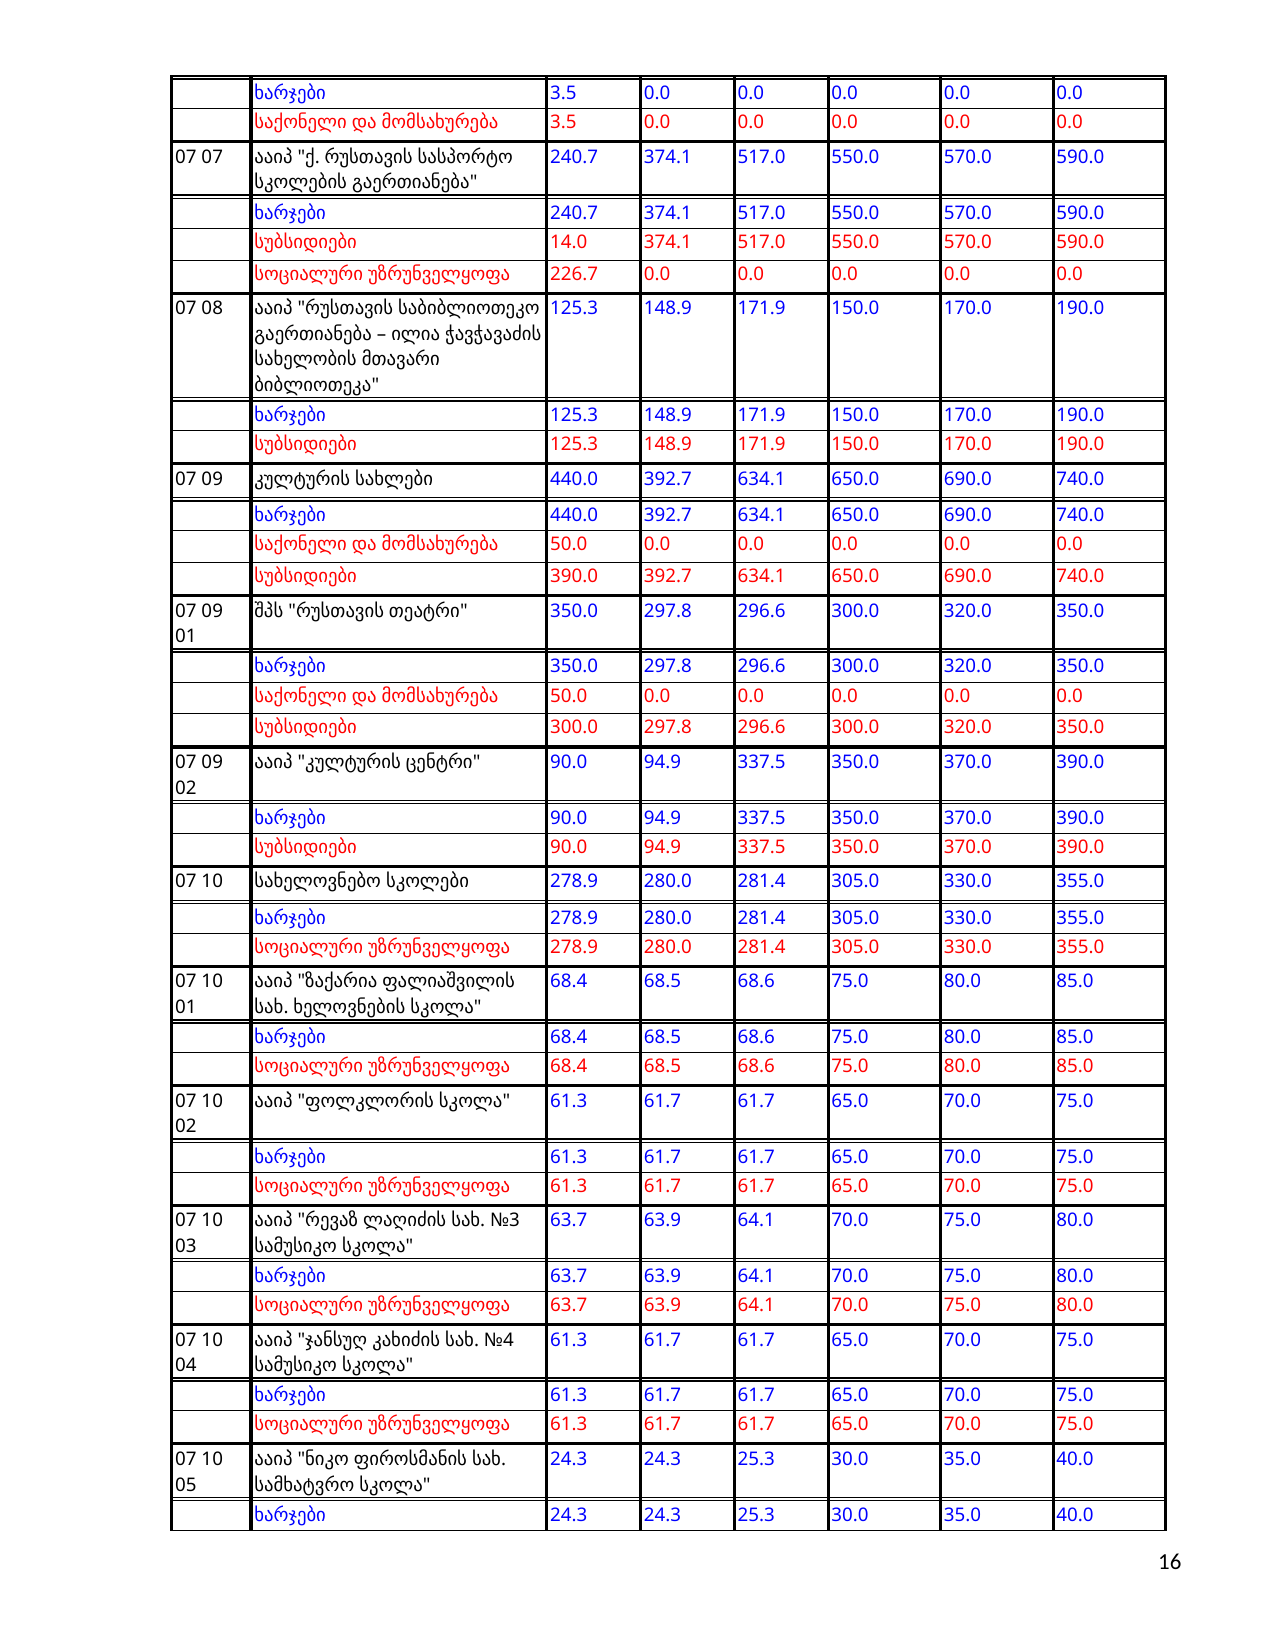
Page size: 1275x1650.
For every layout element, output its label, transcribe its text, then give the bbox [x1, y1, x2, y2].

table_cell [173, 531, 249, 562]
table_cell 65.0 [830, 1411, 939, 1442]
table_cell 80.0 [942, 1024, 1052, 1052]
table_cell [173, 1382, 249, 1410]
table_cell 75.0 [1055, 1087, 1164, 1138]
table_cell [173, 904, 249, 933]
table_cell 370.0 [942, 804, 1052, 833]
table_cell 40.0 [1055, 1445, 1164, 1496]
table_cell 35.0 [942, 1501, 1052, 1529]
table_cell 148.9 [642, 431, 733, 462]
table_cell 634.1 [736, 563, 827, 594]
table_cell 75.0 [830, 1053, 939, 1084]
table_cell 350.0 [1055, 714, 1164, 745]
table_cell 07 07 [173, 143, 249, 194]
table_cell 07 09 [173, 465, 249, 497]
table_cell 440.0 [548, 502, 639, 530]
table_cell [173, 834, 249, 865]
table_cell ხარჯები [253, 1501, 545, 1529]
table_cell 350.0 [830, 749, 939, 799]
table_cell 392.7 [642, 502, 733, 530]
table_cell 320.0 [942, 653, 1052, 681]
table_cell 61.7 [736, 1143, 827, 1171]
table_cell 35.0 [942, 1445, 1052, 1496]
table_cell 61.3 [548, 1173, 639, 1203]
table_cell ააიპ "ნიკო ფიროსმანის სახ. სამხატვრო სკოლა" [253, 1445, 545, 1496]
table_cell 24.3 [642, 1445, 733, 1496]
table_cell 0.0 [736, 109, 827, 140]
table_cell 300.0 [830, 597, 939, 648]
table_cell 0.0 [942, 683, 1052, 713]
table_cell 190.0 [1055, 295, 1164, 397]
table_cell სუბსიდიები [253, 229, 545, 259]
table_cell 337.5 [736, 834, 827, 865]
table_cell 570.0 [942, 143, 1052, 194]
table_cell 305.0 [830, 868, 939, 899]
table_cell 68.6 [736, 1024, 827, 1052]
table_cell 392.7 [642, 465, 733, 497]
table_cell [173, 502, 249, 530]
table_cell ხარჯები [253, 653, 545, 681]
table_cell კულტურის სახლები [253, 465, 545, 497]
table_cell 61.7 [642, 1087, 733, 1138]
table_cell 374.1 [642, 143, 733, 194]
table_cell 305.0 [830, 934, 939, 965]
table_cell 94.9 [642, 804, 733, 833]
table_cell [173, 261, 249, 292]
table_cell 0.0 [1055, 80, 1164, 108]
table_cell 75.0 [942, 1262, 1052, 1291]
table_cell 278.9 [548, 934, 639, 965]
table_cell 350.0 [830, 804, 939, 833]
table_cell 07 10 05 [173, 1445, 249, 1496]
table_cell 570.0 [942, 199, 1052, 228]
table_cell [173, 653, 249, 681]
table_cell ააიპ "ფოლკლორის სკოლა" [253, 1087, 545, 1138]
table_cell 64.1 [736, 1262, 827, 1291]
table_cell 0.0 [1055, 683, 1164, 713]
table_cell 70.0 [942, 1087, 1052, 1138]
table_cell ხარჯები [253, 1024, 545, 1052]
table_cell 337.5 [736, 749, 827, 799]
table_cell 320.0 [942, 714, 1052, 745]
table_cell 226.7 [548, 261, 639, 292]
table_cell 0.0 [736, 261, 827, 292]
table_cell სოციალური უზრუნველყოფა [253, 1173, 545, 1203]
table_cell 690.0 [942, 502, 1052, 530]
table_cell 690.0 [942, 465, 1052, 497]
table_cell 170.0 [942, 402, 1052, 430]
table_cell 374.1 [642, 199, 733, 228]
table_cell 61.3 [548, 1087, 639, 1138]
table_cell სოციალური უზრუნველყოფა [253, 1292, 545, 1323]
table_cell 94.9 [642, 834, 733, 865]
table_cell 0.0 [642, 683, 733, 713]
table_cell 280.0 [642, 934, 733, 965]
table_cell სოციალური უზრუნველყოფა [253, 934, 545, 965]
table_cell 278.9 [548, 868, 639, 899]
table_cell 68.6 [736, 1053, 827, 1084]
table_cell [173, 80, 249, 108]
table_cell საქონელი და მომსახურება [253, 109, 545, 140]
table_cell 171.9 [736, 402, 827, 430]
table_cell სუბსიდიები [253, 431, 545, 462]
table_cell ააიპ "ზაქარია ფალიაშვილის სახ. ხელოვნების სკოლა" [253, 968, 545, 1019]
table_cell 0.0 [830, 683, 939, 713]
table_cell 07 10 01 [173, 968, 249, 1019]
table_cell 07 10 [173, 868, 249, 899]
table_cell 70.0 [830, 1207, 939, 1258]
table_cell 350.0 [1055, 597, 1164, 648]
table_cell 80.0 [1055, 1292, 1164, 1323]
table_cell 65.0 [830, 1173, 939, 1203]
table_cell 80.0 [942, 968, 1052, 1019]
table_cell [173, 714, 249, 745]
table_cell 63.9 [642, 1262, 733, 1291]
table_cell 80.0 [1055, 1207, 1164, 1258]
table_cell ხარჯები [253, 402, 545, 430]
table_cell 85.0 [1055, 1024, 1164, 1052]
table_cell 0.0 [642, 109, 733, 140]
table_cell 550.0 [830, 199, 939, 228]
table_cell 07 10 03 [173, 1207, 249, 1258]
table_cell 61.7 [642, 1173, 733, 1203]
table_cell ააიპ "ჯანსუღ კახიძის სახ. №4 სამუსიკო სკოლა" [253, 1326, 545, 1377]
table_cell 550.0 [830, 229, 939, 259]
table_cell 0.0 [1055, 261, 1164, 292]
table_cell 68.5 [642, 1024, 733, 1052]
table_cell 171.9 [736, 431, 827, 462]
table_cell 70.0 [942, 1326, 1052, 1377]
table_cell 390.0 [548, 563, 639, 594]
table_cell 61.7 [642, 1143, 733, 1171]
table_cell სუბსიდიები [253, 563, 545, 594]
table_cell 517.0 [736, 229, 827, 259]
table_cell 24.3 [642, 1501, 733, 1529]
table_cell 61.3 [548, 1382, 639, 1410]
table_cell 125.3 [548, 431, 639, 462]
table_cell 3.5 [548, 109, 639, 140]
table_cell [173, 229, 249, 259]
table_cell 61.7 [736, 1087, 827, 1138]
table_cell 0.0 [642, 261, 733, 292]
table_cell [173, 1501, 249, 1529]
table_cell 390.0 [1055, 834, 1164, 865]
table_cell 148.9 [642, 295, 733, 397]
table_cell 70.0 [942, 1382, 1052, 1410]
table_cell 63.9 [642, 1207, 733, 1258]
table_cell 70.0 [942, 1173, 1052, 1203]
table_cell 24.3 [548, 1501, 639, 1529]
table_cell 0.0 [642, 80, 733, 108]
table_cell სოციალური უზრუნველყოფა [253, 1411, 545, 1442]
table_cell 390.0 [1055, 749, 1164, 799]
table_cell 07 10 02 [173, 1087, 249, 1138]
table_cell 240.7 [548, 199, 639, 228]
table_cell 94.9 [642, 749, 733, 799]
table_cell 0.0 [1055, 109, 1164, 140]
table_cell 61.7 [736, 1326, 827, 1377]
table_cell 90.0 [548, 804, 639, 833]
table_cell 281.4 [736, 934, 827, 965]
table_cell 64.1 [736, 1292, 827, 1323]
table_cell 63.7 [548, 1207, 639, 1258]
table_cell 61.7 [736, 1173, 827, 1203]
table_cell 390.0 [1055, 804, 1164, 833]
table_cell 65.0 [830, 1382, 939, 1410]
table_cell 65.0 [830, 1143, 939, 1171]
table_cell 65.0 [830, 1326, 939, 1377]
table_cell ხარჯები [253, 199, 545, 228]
table_cell ააიპ "რევაზ ლაღიძის სახ. №3 სამუსიკო სკოლა" [253, 1207, 545, 1258]
table_cell 355.0 [1055, 934, 1164, 965]
table_cell [173, 1411, 249, 1442]
table_cell 63.7 [548, 1292, 639, 1323]
table_cell 61.3 [548, 1143, 639, 1171]
table_cell 63.9 [642, 1292, 733, 1323]
table_cell 68.4 [548, 968, 639, 1019]
table_cell 40.0 [1055, 1501, 1164, 1529]
table_cell 25.3 [736, 1501, 827, 1529]
table_cell ხარჯები [253, 1382, 545, 1410]
table_cell 0.0 [736, 80, 827, 108]
table_cell ხარჯები [253, 1262, 545, 1291]
table_cell 517.0 [736, 199, 827, 228]
table_cell [173, 1024, 249, 1052]
table_cell 70.0 [942, 1411, 1052, 1442]
table_cell [173, 934, 249, 965]
table_cell სახელოვნებო სკოლები [253, 868, 545, 899]
table_cell 0.0 [942, 80, 1052, 108]
table_cell 125.3 [548, 402, 639, 430]
table_cell 61.3 [548, 1326, 639, 1377]
table_cell 25.3 [736, 1445, 827, 1496]
table_cell 320.0 [942, 597, 1052, 648]
table_cell 75.0 [942, 1207, 1052, 1258]
table_cell 690.0 [942, 563, 1052, 594]
table_cell 75.0 [1055, 1173, 1164, 1203]
table_cell 07 08 [173, 295, 249, 397]
table_cell 61.7 [642, 1411, 733, 1442]
table_cell 740.0 [1055, 465, 1164, 497]
table_cell 330.0 [942, 934, 1052, 965]
table_cell 355.0 [1055, 904, 1164, 933]
table_cell 61.7 [736, 1411, 827, 1442]
table_cell [173, 199, 249, 228]
table_cell 150.0 [830, 295, 939, 397]
table_cell 305.0 [830, 904, 939, 933]
table_cell 30.0 [830, 1445, 939, 1496]
table_cell [173, 1262, 249, 1291]
table_cell 0.0 [942, 531, 1052, 562]
table_cell 350.0 [830, 834, 939, 865]
table_cell 68.5 [642, 968, 733, 1019]
table_cell 170.0 [942, 431, 1052, 462]
table_cell 280.0 [642, 868, 733, 899]
table_cell საქონელი და მომსახურება [253, 531, 545, 562]
table_cell 297.8 [642, 653, 733, 681]
table_cell 75.0 [830, 1024, 939, 1052]
table_cell 150.0 [830, 402, 939, 430]
table_cell 296.6 [736, 597, 827, 648]
table_cell 740.0 [1055, 502, 1164, 530]
table_cell 350.0 [1055, 653, 1164, 681]
table_cell 337.5 [736, 804, 827, 833]
table_cell 650.0 [830, 502, 939, 530]
table_cell 07 09 02 [173, 749, 249, 799]
table_cell 634.1 [736, 465, 827, 497]
table_cell 68.5 [642, 1053, 733, 1084]
table_cell ააიპ "კულტურის ცენტრი" [253, 749, 545, 799]
table_cell 14.0 [548, 229, 639, 259]
table_cell ხარჯები [253, 1143, 545, 1171]
table_cell 350.0 [548, 653, 639, 681]
table_cell 634.1 [736, 502, 827, 530]
table_cell 07 10 04 [173, 1326, 249, 1377]
table_cell 68.4 [548, 1053, 639, 1084]
table_cell 75.0 [1055, 1411, 1164, 1442]
table_cell 300.0 [830, 653, 939, 681]
table_cell 370.0 [942, 749, 1052, 799]
table_cell 297.8 [642, 597, 733, 648]
table_cell 296.6 [736, 653, 827, 681]
table_cell 68.6 [736, 968, 827, 1019]
table_cell 30.0 [830, 1501, 939, 1529]
table_cell 0.0 [1055, 531, 1164, 562]
table_cell [173, 431, 249, 462]
table_cell 550.0 [830, 143, 939, 194]
table_cell 80.0 [942, 1053, 1052, 1084]
table_cell [173, 804, 249, 833]
table_cell 440.0 [548, 465, 639, 497]
table_cell 650.0 [830, 465, 939, 497]
table_cell სოციალური უზრუნველყოფა [253, 1053, 545, 1084]
table_cell 190.0 [1055, 402, 1164, 430]
table_cell 75.0 [1055, 1143, 1164, 1171]
table_cell 590.0 [1055, 199, 1164, 228]
table_cell [173, 402, 249, 430]
table_cell 61.7 [736, 1382, 827, 1410]
table_cell 07 09 01 [173, 597, 249, 648]
table_cell 85.0 [1055, 1053, 1164, 1084]
table_cell [173, 683, 249, 713]
table_cell 190.0 [1055, 431, 1164, 462]
table_cell სუბსიდიები [253, 834, 545, 865]
table_cell ხარჯები [253, 904, 545, 933]
table_cell 0.0 [830, 531, 939, 562]
table_cell 240.7 [548, 143, 639, 194]
table_cell 570.0 [942, 229, 1052, 259]
table_cell 0.0 [942, 261, 1052, 292]
table_cell 590.0 [1055, 143, 1164, 194]
table_cell 171.9 [736, 295, 827, 397]
table_cell 24.3 [548, 1445, 639, 1496]
table_cell 90.0 [548, 749, 639, 799]
table_cell 61.7 [642, 1382, 733, 1410]
table_cell 70.0 [830, 1292, 939, 1323]
table_cell [173, 1053, 249, 1084]
table_cell 75.0 [1055, 1382, 1164, 1410]
table_cell 330.0 [942, 904, 1052, 933]
table_cell 590.0 [1055, 229, 1164, 259]
table_cell 0.0 [736, 531, 827, 562]
table_cell 80.0 [1055, 1262, 1164, 1291]
table_cell 374.1 [642, 229, 733, 259]
table_cell ხარჯები [253, 502, 545, 530]
table_cell 281.4 [736, 868, 827, 899]
table_cell 150.0 [830, 431, 939, 462]
table_cell 70.0 [830, 1262, 939, 1291]
table_cell 75.0 [1055, 1326, 1164, 1377]
table_cell 280.0 [642, 904, 733, 933]
table_cell [173, 1173, 249, 1203]
table_cell 50.0 [548, 683, 639, 713]
table_cell [173, 109, 249, 140]
table_cell 148.9 [642, 402, 733, 430]
table_cell 125.3 [548, 295, 639, 397]
table_cell 330.0 [942, 868, 1052, 899]
table_cell 517.0 [736, 143, 827, 194]
table_cell 70.0 [942, 1143, 1052, 1171]
table_cell 392.7 [642, 563, 733, 594]
table_cell 0.0 [830, 109, 939, 140]
table_cell 0.0 [830, 261, 939, 292]
table_cell 61.3 [548, 1411, 639, 1442]
table_cell 61.7 [642, 1326, 733, 1377]
table_cell 0.0 [830, 80, 939, 108]
table_cell 0.0 [736, 683, 827, 713]
table_cell ხარჯები [253, 804, 545, 833]
table_cell 0.0 [942, 109, 1052, 140]
table_cell 300.0 [830, 714, 939, 745]
table_cell 296.6 [736, 714, 827, 745]
table_cell 50.0 [548, 531, 639, 562]
table_cell 85.0 [1055, 968, 1164, 1019]
table_cell 65.0 [830, 1087, 939, 1138]
table_cell 3.5 [548, 80, 639, 108]
table_cell [173, 563, 249, 594]
table_cell 278.9 [548, 904, 639, 933]
table_cell სუბსიდიები [253, 714, 545, 745]
table_cell [173, 1143, 249, 1171]
table_cell 355.0 [1055, 868, 1164, 899]
table_cell ააიპ "რუსთავის საბიბლიოთეკო გაერთიანება – ილია ჭავჭავაძის სახელობის მთავარი ბიბლიოთეკა" [253, 295, 545, 397]
table_cell 740.0 [1055, 563, 1164, 594]
table_cell 170.0 [942, 295, 1052, 397]
table_cell 650.0 [830, 563, 939, 594]
table_cell 64.1 [736, 1207, 827, 1258]
table_cell საქონელი და მომსახურება [253, 683, 545, 713]
table_cell 0.0 [642, 531, 733, 562]
table_cell 300.0 [548, 714, 639, 745]
table_cell 63.7 [548, 1262, 639, 1291]
table_cell 281.4 [736, 904, 827, 933]
table_cell სოციალური უზრუნველყოფა [253, 261, 545, 292]
table_cell შპს "რუსთავის თეატრი" [253, 597, 545, 648]
table_cell 297.8 [642, 714, 733, 745]
table_cell 350.0 [548, 597, 639, 648]
table_cell 68.4 [548, 1024, 639, 1052]
table_cell 90.0 [548, 834, 639, 865]
table_cell [173, 1292, 249, 1323]
table_cell 370.0 [942, 834, 1052, 865]
table_cell 75.0 [942, 1292, 1052, 1323]
table_cell ხარჯები [253, 80, 545, 108]
table_cell 75.0 [830, 968, 939, 1019]
table_cell ააიპ "ქ. რუსთავის სასპორტო სკოლების გაერთიანება" [253, 143, 545, 194]
